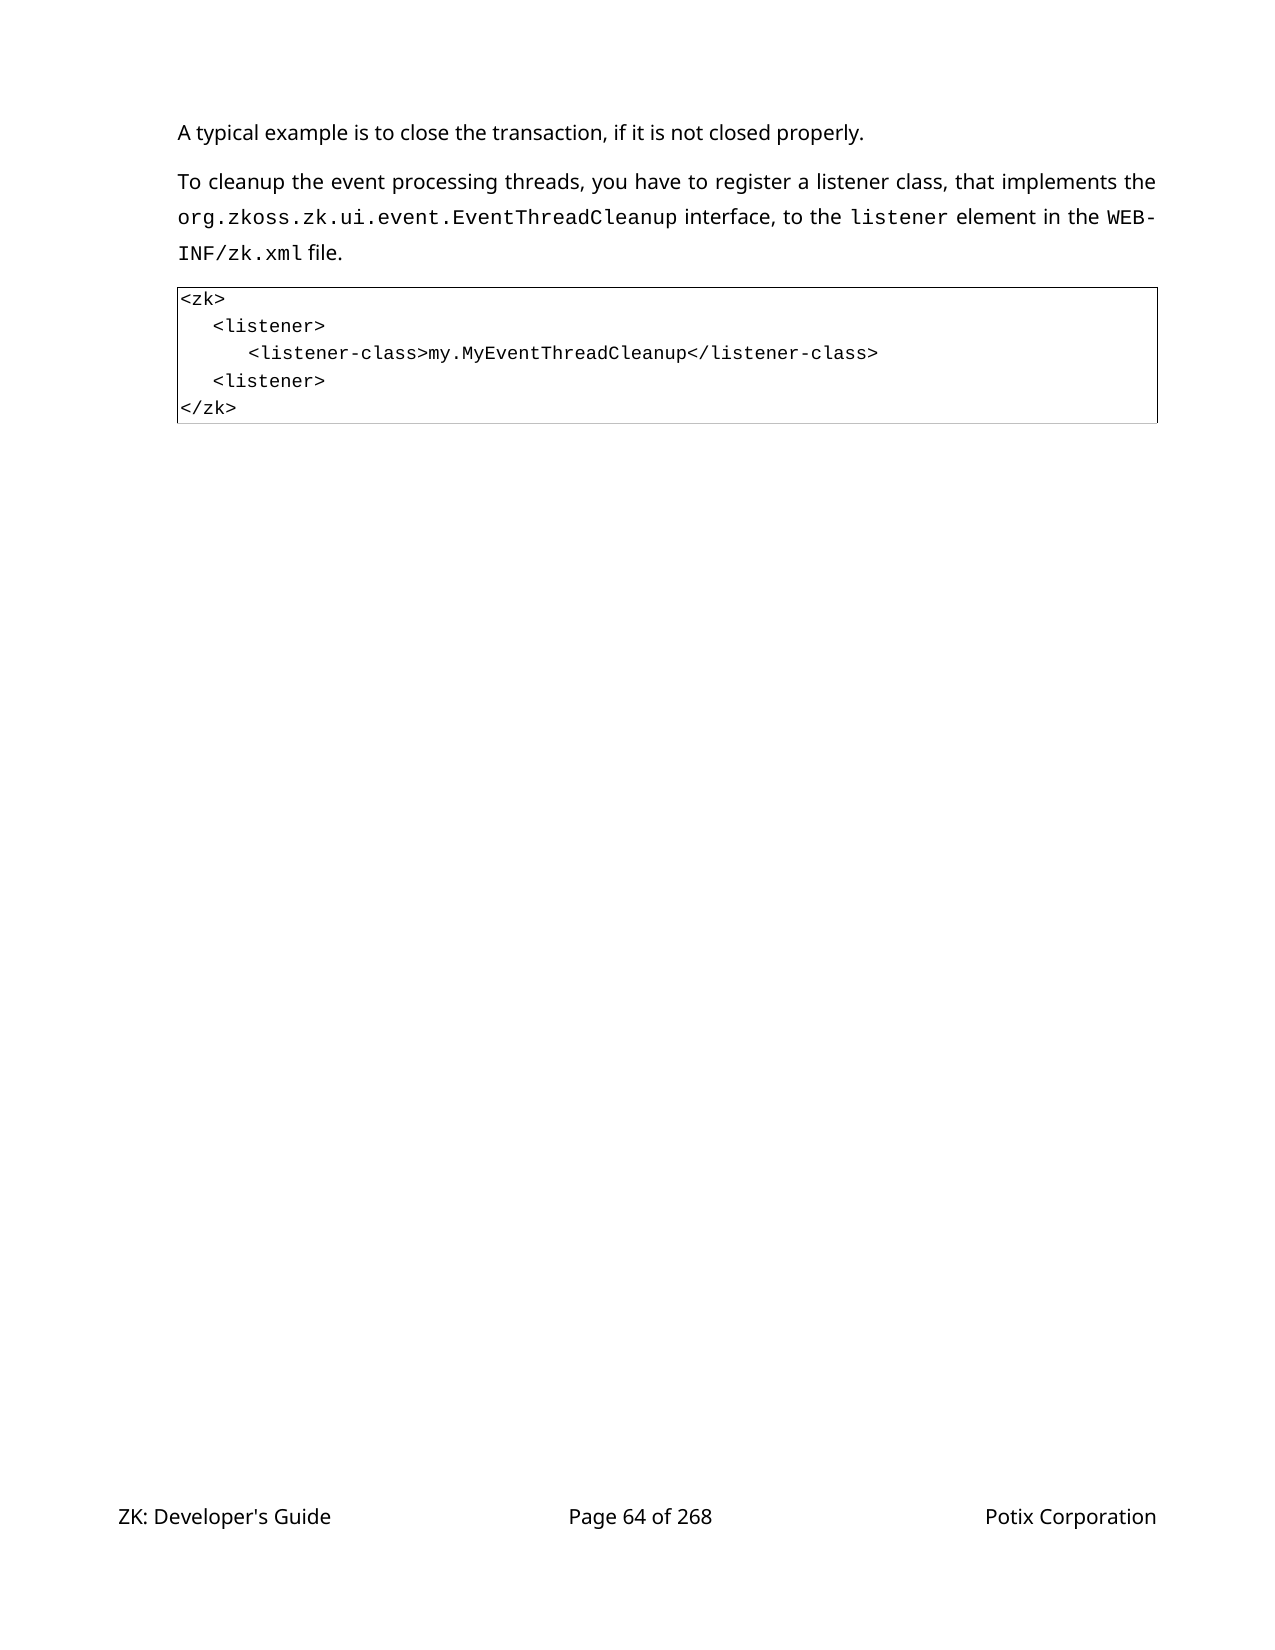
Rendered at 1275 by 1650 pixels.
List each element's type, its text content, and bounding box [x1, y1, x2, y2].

text To cleanup the event processing threads, you have to register a listener class, that implements the org.zkoss.zk.ui.event.EventThreadCleanup interface, to the listener element in the WEB-INF/zk.xml file. [177, 167, 1157, 266]
text <listener> [178, 314, 1157, 338]
text </zk> [178, 396, 1157, 423]
text <listener> [178, 368, 1157, 393]
text <listener-class>my.MyEventThreadCleanup</listener-class> [178, 341, 1157, 366]
text <zk> [178, 288, 1157, 311]
text A typical example is to close the transaction, if it is not closed properly. [177, 118, 1157, 146]
